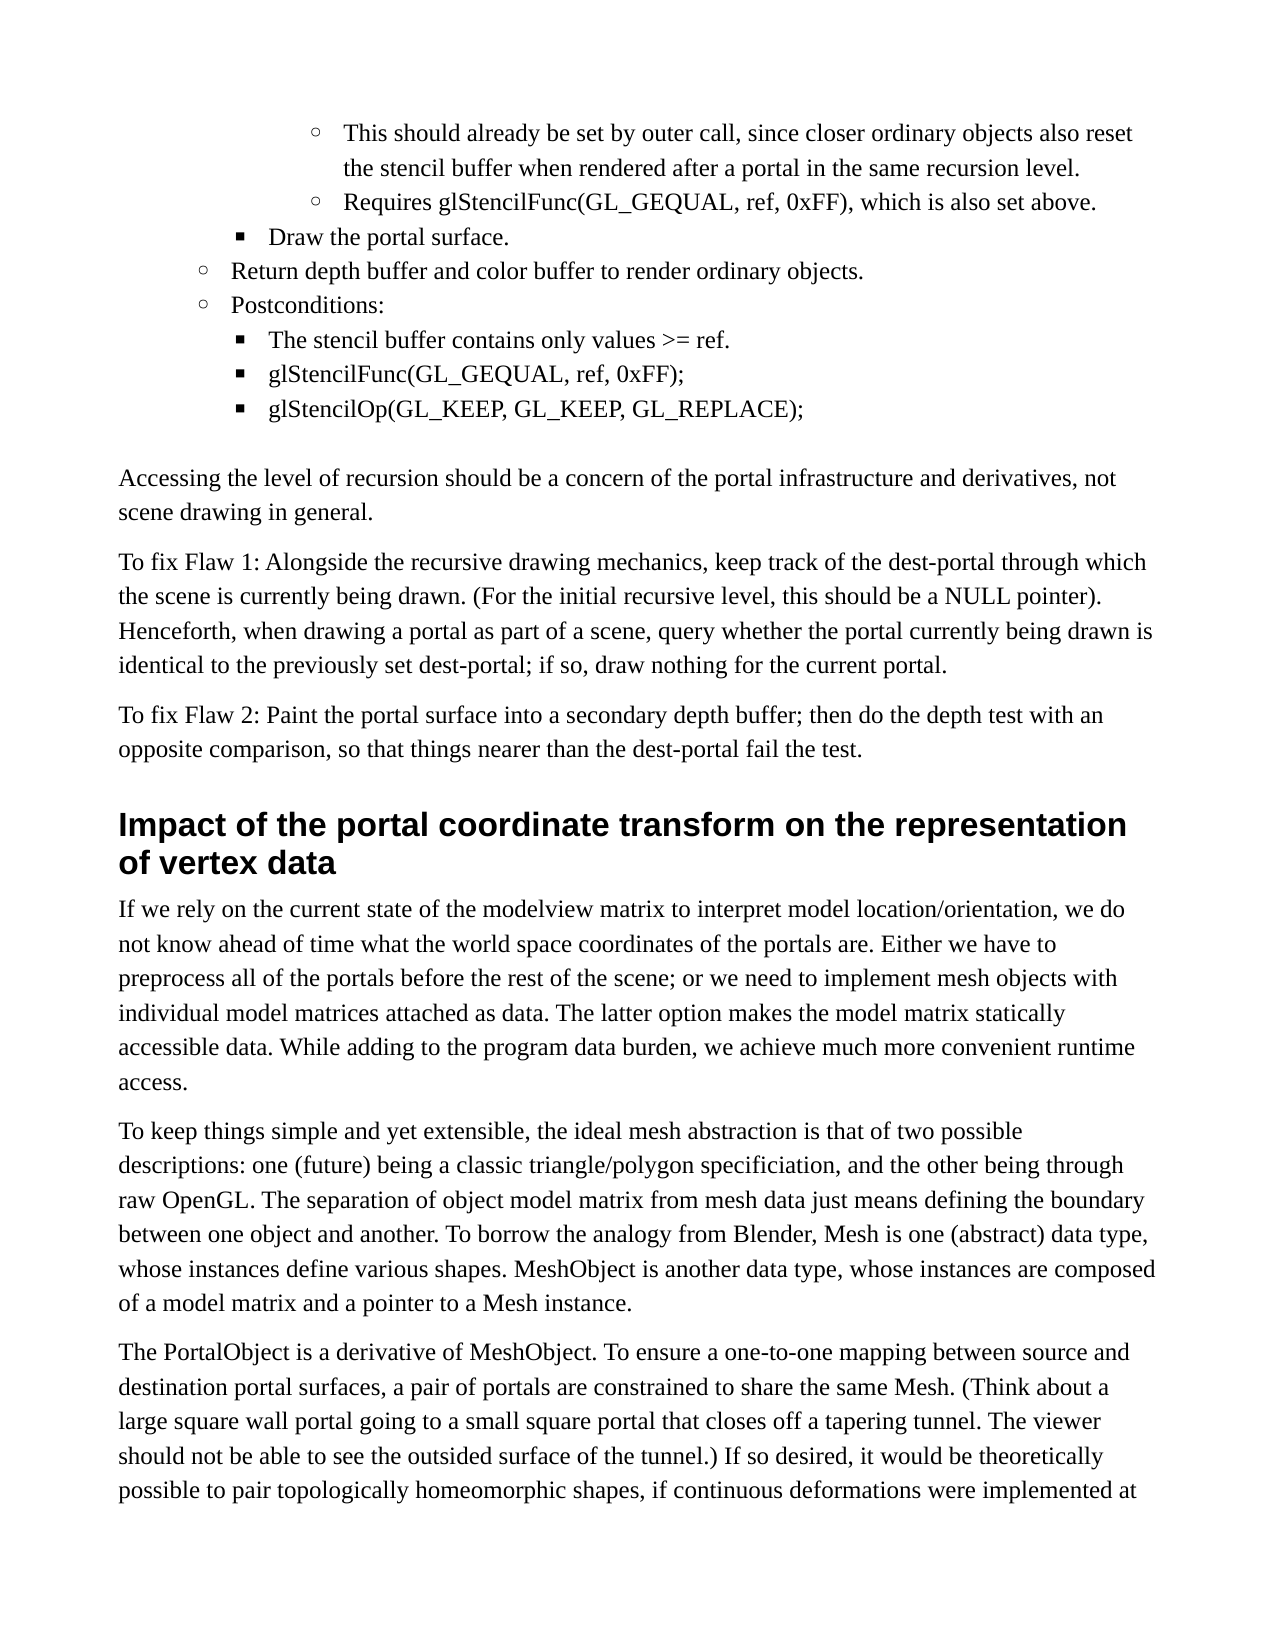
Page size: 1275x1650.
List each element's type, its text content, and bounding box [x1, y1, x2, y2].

subtitle Impact of the portal coordinate transform on the representation of vertex data [118, 804, 1157, 882]
text Accessing the level of recursion should be a concern of the portal infrastructure and derivatives, not scene drawing in general. [118, 463, 1157, 526]
text To keep things simple and yet extensible, the ideal mesh abstraction is that of two possible descriptions: one (future) being a classic triangle/polygon specificiation, and the other being through raw OpenGL. The separation of object model matrix from mesh data just means defining the boundary between one object and another. To borrow the analogy from Blender, Mesh is one (abstract) data type, whose instances define various shapes. MeshObject is another data type, whose instances are composed of a model matrix and a pointer to a Mesh instance. [118, 1116, 1157, 1317]
list Requires glStencilFunc(GL_GEQUAL, ref, 0xFF), which is also set above. [306, 187, 1157, 216]
list The stencil buffer contains only values >= ref. [231, 325, 1157, 354]
text To fix Flaw 2: Paint the portal surface into a secondary depth buffer; then do the depth test with an opposite comparison, so that things nearer than the dest-portal fail the test. [118, 700, 1157, 763]
text The PortalObject is a derivative of MeshObject. To ensure a one-to-one mapping between source and destination portal surfaces, a pair of portals are constrained to share the same Mesh. (Think about a large square wall portal going to a small square portal that closes off a tapering tunnel. The viewer should not be able to see the outsided surface of the tunnel.) If so desired, it would be theoretically possible to pair topologically homeomorphic shapes, if continuous deformations were implemented at [118, 1337, 1157, 1504]
text If we rely on the current state of the modelview matrix to interpret model location/orientation, we do not know ahead of time what the world space coordinates of the portals are. Either we have to preprocess all of the portals before the rest of the scene; or we need to implement mesh objects with individual model matrices attached as data. The latter option makes the model matrix statically accessible data. While adding to the program data burden, we achieve much more convenient runtime access. [118, 894, 1157, 1096]
text To fix Flaw 1: Alongside the recursive drawing mechanics, keep track of the dest-portal through which the scene is currently being drawn. (For the initial recursive level, this should be a NULL pointer). Henceforth, when drawing a portal as part of a scene, query whether the portal currently being drawn is identical to the previously set dest-portal; if so, draw nothing for the current portal. [118, 547, 1157, 679]
list Postconditions: [193, 291, 1157, 319]
list glStencilFunc(GL_GEQUAL, ref, 0xFF); [231, 359, 1157, 388]
list This should already be set by outer call, since closer ordinary objects also reset the stencil buffer when rendered after a portal in the same recursion level. [306, 118, 1157, 181]
list Draw the portal surface. [231, 222, 1157, 250]
list Return depth buffer and color buffer to render ordinary objects. [193, 256, 1157, 285]
list glStencilOp(GL_KEEP, GL_KEEP, GL_REPLACE); [231, 394, 1157, 423]
